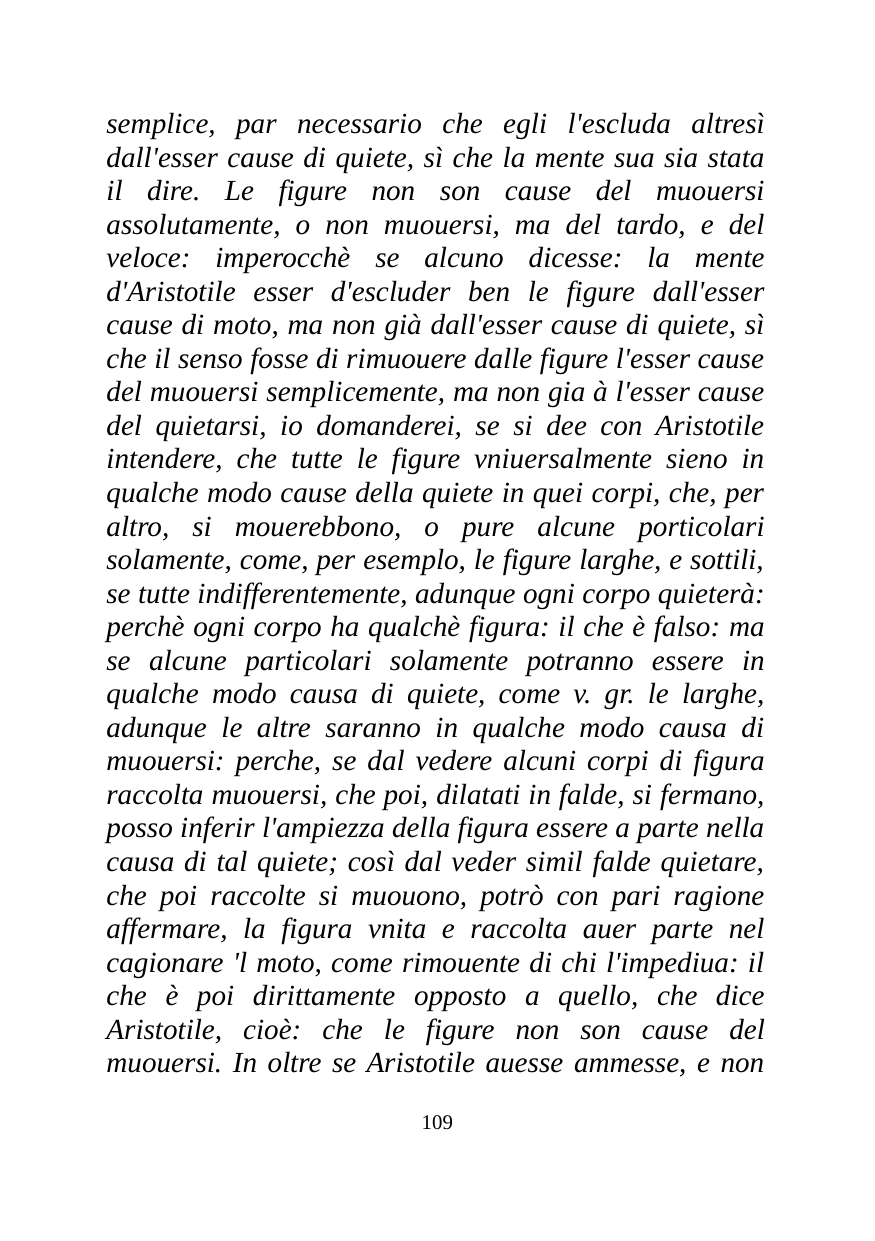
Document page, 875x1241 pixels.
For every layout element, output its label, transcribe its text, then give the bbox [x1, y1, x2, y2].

text semplice, par necessario che egli l'escluda altresì dall'esser cause di quiete, sì che la mente sua sia stata il dire. Le figure non son cause del muouersi assolutamente, o non muouersi, ma del tardo, e del veloce: imperocchè se alcuno dicesse: la mente d'Aristotile esser d'escluder ben le figure dall'esser cause di moto, ma non già dall'esser cause di quiete, sì che il senso fosse di rimuouere dalle figure l'esser cause del muouersi semplicemente, ma non gia à l'esser cause del quietarsi, io domanderei, se si dee con Aristotile intendere, che tutte le figure vniuersalmente sieno in qualche modo cause della quiete in quei corpi, che, per altro, si mouerebbono, o pure alcune porticolari solamente, come, per esemplo, le figure larghe, e sottili, se tutte indifferentemente, adunque ogni corpo quieterà: perchè ogni corpo ha qualchè figura: il che è falso: ma se alcune particolari solamente potranno essere in qualche modo causa di quiete, come v. gr. le larghe, adunque le altre saranno in qualche modo causa di muouersi: perche, se dal vedere alcuni corpi di figura raccolta muouersi, che poi, dilatati in falde, si fermano, posso inferir l'ampiezza della figura essere a parte nella causa di tal quiete; così dal veder simil falde quietare, che poi raccolte si muouono, potrò con pari ragione affermare, la figura vnita e raccolta auer parte nel cagionare 'l moto, come rimouente di chi l'impediua: il che è poi dirittamente opposto a quello, che dice Aristotile, cioè: che le figure non son cause del muouersi. In oltre se Aristotile auesse ammesse, e non [106, 106, 768, 1079]
